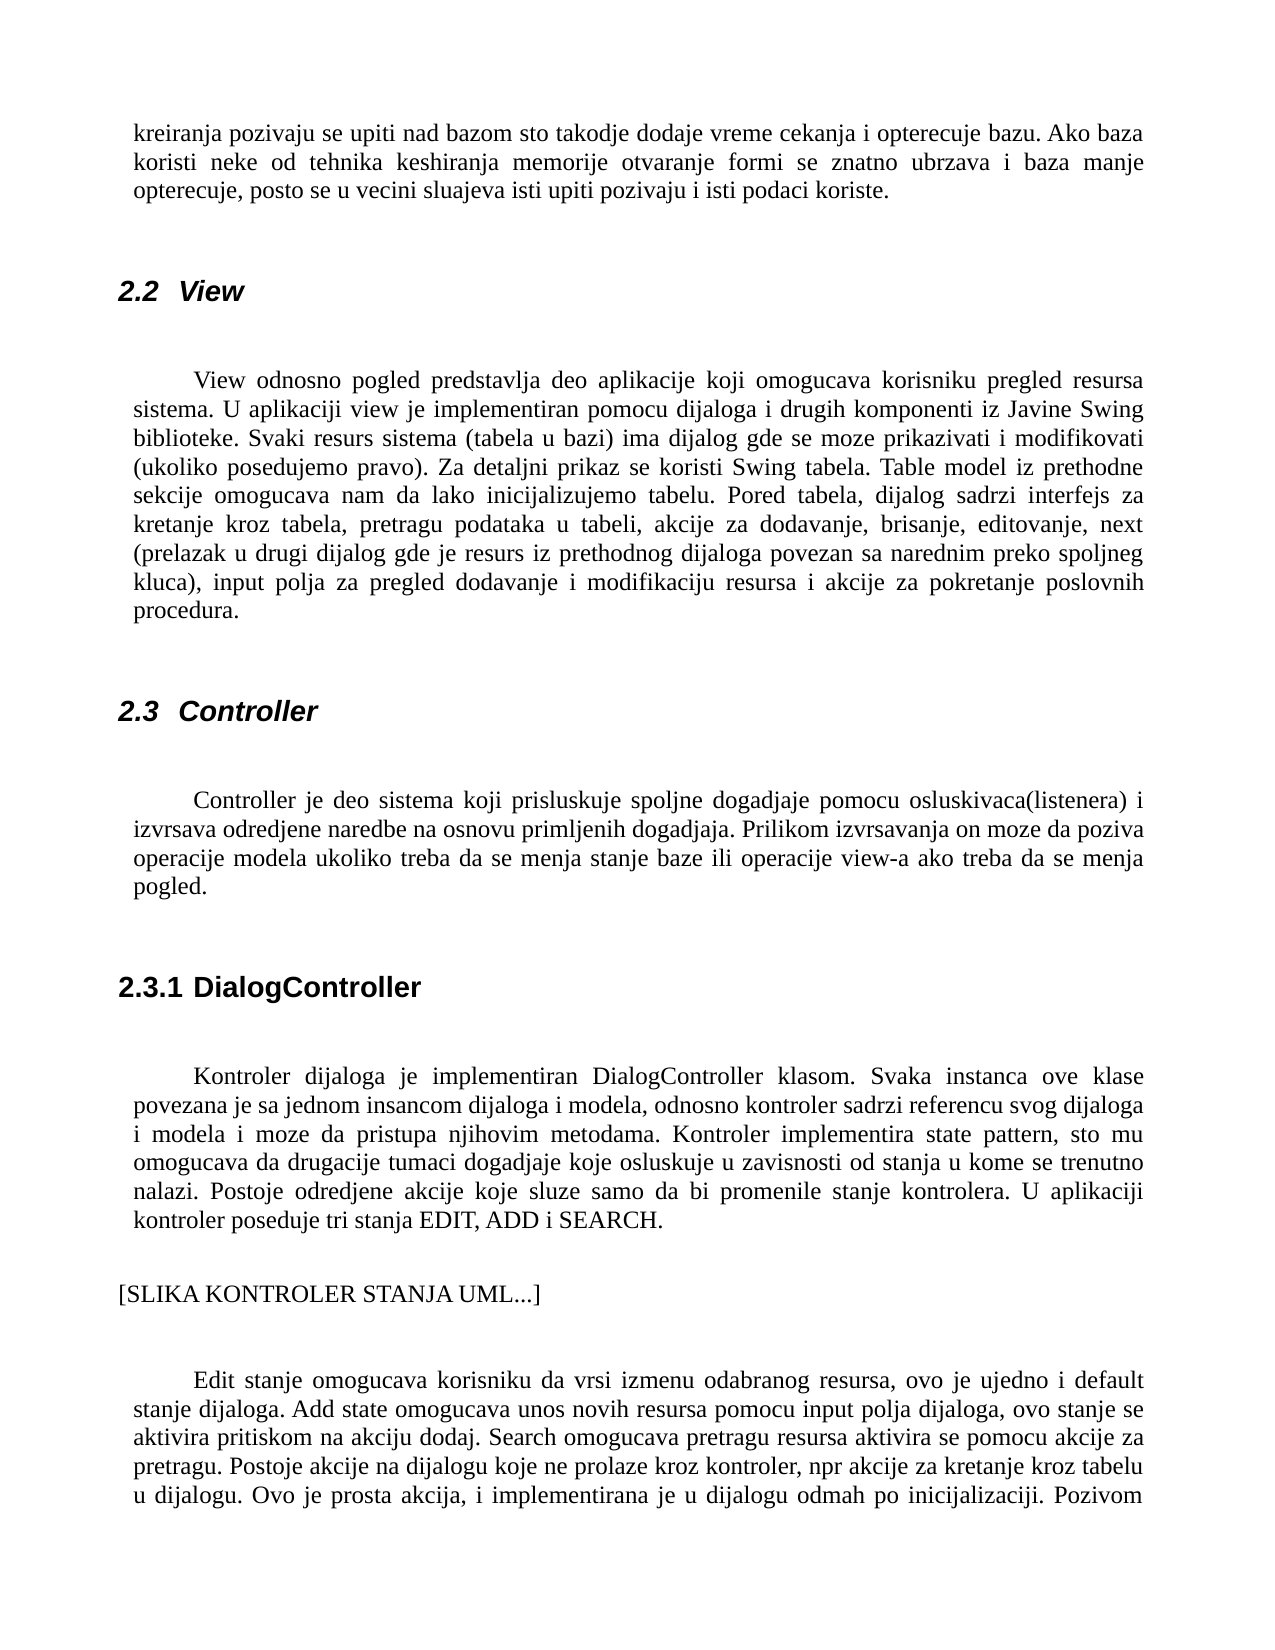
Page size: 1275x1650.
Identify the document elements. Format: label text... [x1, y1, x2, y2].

text Edit stanje omogucava korisniku da vrsi izmenu odabranog resursa, ovo je ujedno i default stanje dijaloga. Add state omogucava unos novih resursa pomocu input polja dijaloga, ovo stanje se aktivira pritiskom na akciju dodaj. Search omogucava pretragu resursa aktivira se pomocu akcije za pretragu. Postoje akcije na dijalogu koje ne prolaze kroz kontroler, npr akcije za kretanje kroz tabelu u dijalogu. Ovo je prosta akcija, i implementirana je u dijalogu odmah po inicijalizaciji. Pozivom [133, 1365, 1145, 1509]
subtitle View [118, 274, 1157, 308]
subtitle DialogController [118, 970, 1157, 1004]
text [SLIKA KONTROLER STANJA UML...] [118, 1279, 1157, 1307]
subtitle Controller [118, 694, 1157, 728]
text Controller je deo sistema koji prisluskuje spoljne dogadjaje pomocu osluskivaca(listenera) i izvrsava odredjene naredbe na osnovu primljenih dogadjaja. Prilikom izvrsavanja on moze da poziva operacije modela ukoliko treba da se menja stanje baze ili operacije view-a ako treba da se menja pogled. [133, 785, 1145, 900]
text View odnosno pogled predstavlja deo aplikacije koji omogucava korisniku pregled resursa sistema. U aplikaciji view je implementiran pomocu dijaloga i drugih komponenti iz Javine Swing biblioteke. Svaki resurs sistema (tabela u bazi) ima dijalog gde se moze prikazivati i modifikovati (ukoliko posedujemo pravo). Za detaljni prikaz se koristi Swing tabela. Table model iz prethodne sekcije omogucava nam da lako inicijalizujemo tabelu. Pored tabela, dijalog sadrzi interfejs za kretanje kroz tabela, pretragu podataka u tabeli, akcije za dodavanje, brisanje, editovanje, next (prelazak u drugi dijalog gde je resurs iz prethodnog dijaloga povezan sa narednim preko spoljneg kluca), input polja za pregled dodavanje i modifikaciju resursa i akcije za pokretanje poslovnih procedura. [133, 365, 1145, 624]
text Kontroler dijaloga je implementiran DialogController klasom. Svaka instanca ove klase povezana je sa jednom insancom dijaloga i modela, odnosno kontroler sadrzi referencu svog dijaloga i modela i moze da pristupa njihovim metodama. Kontroler implementira state pattern, sto mu omogucava da drugacije tumaci dogadjaje koje osluskuje u zavisnosti od stanja u kome se trenutno nalazi. Postoje odredjene akcije koje sluze samo da bi promenile stanje kontrolera. U aplikaciji kontroler poseduje tri stanja EDIT, ADD i SEARCH. [133, 1061, 1145, 1234]
text kreiranja pozivaju se upiti nad bazom sto takodje dodaje vreme cekanja i opterecuje bazu. Ako baza koristi neke od tehnika keshiranja memorije otvaranje formi se znatno ubrzava i baza manje opterecuje, posto se u vecini sluajeva isti upiti pozivaju i isti podaci koriste. [133, 118, 1145, 204]
